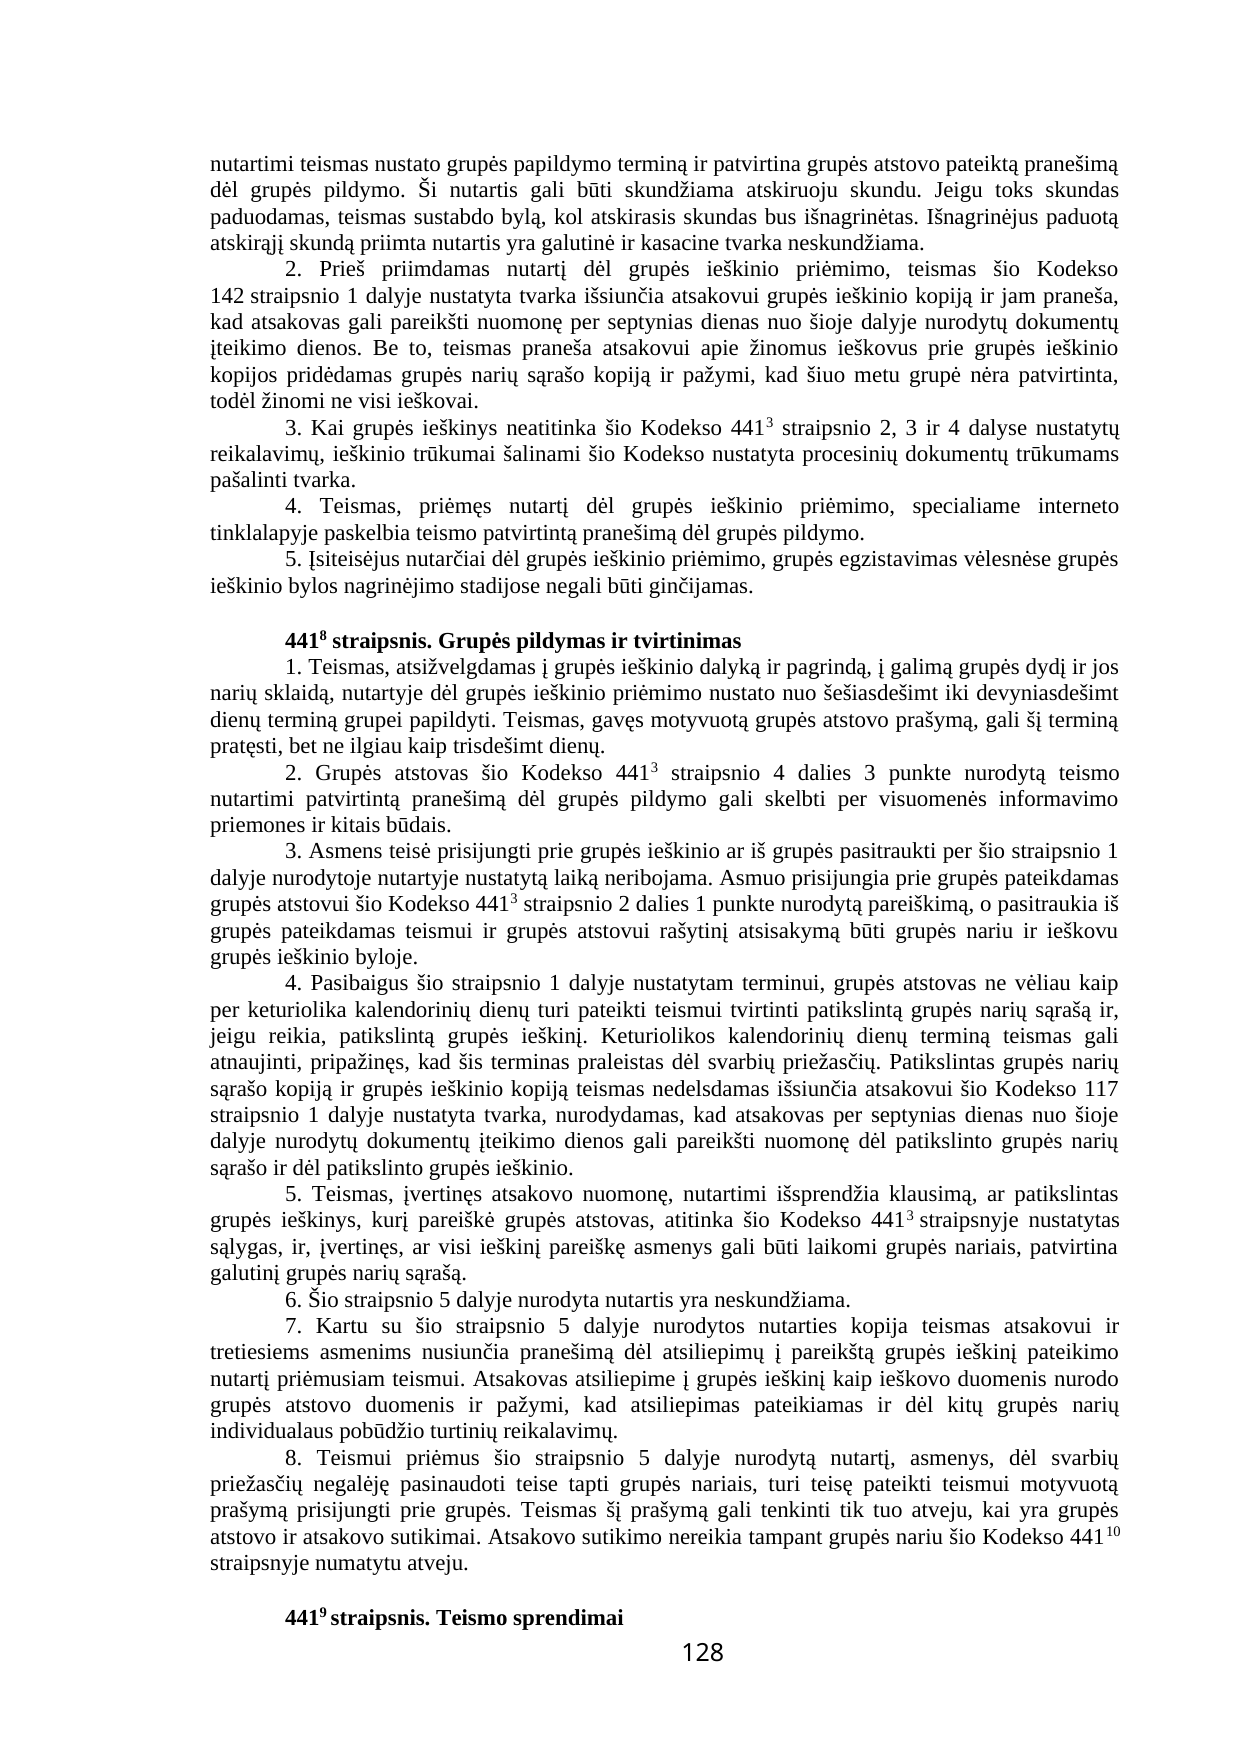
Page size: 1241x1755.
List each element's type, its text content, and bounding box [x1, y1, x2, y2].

text 4418 straipsnis. Grupės pildymas ir tvirtinimas [210, 627, 1120, 653]
text 4. Pasibaigus šio straipsnio 1 dalyje nustatytam terminui, grupės atstovas ne vėliau kaip per keturiolika kalendorinių dienų turi pateikti teismui tvirtinti patikslintą grupės narių sąrašą ir, jeigu reikia, patikslintą grupės ieškinį. Keturiolikos kalendorinių dienų terminą teismas gali atnaujinti, pripažinęs, kad šis terminas praleistas dėl svarbių priežasčių. Patikslintas grupės narių sąrašo kopiją ir grupės ieškinio kopiją teismas nedelsdamas išsiunčia atsakovui šio Kodekso 117 straipsnio 1 dalyje nustatyta tvarka, nurodydamas, kad atsakovas per septynias dienas nuo šioje dalyje nurodytų dokumentų įteikimo dienos gali pareikšti nuomonę dėl patikslinto grupės narių sąrašo ir dėl patikslinto grupės ieškinio. [210, 969, 1120, 1180]
text 8. Teismui priėmus šio straipsnio 5 dalyje nurodytą nutartį, asmenys, dėl svarbių priežasčių negalėję pasinaudoti teise tapti grupės nariais, turi teisę pateikti teismui motyvuotą prašymą prisijungti prie grupės. Teismas šį prašymą gali tenkinti tik tuo atveju, kai yra grupės atstovo ir atsakovo sutikimai. Atsakovo sutikimo nereikia tampant grupės nariu šio Kodekso 44110 straipsnyje numatytu atveju. [210, 1444, 1120, 1576]
text 1. Teismas, atsižvelgdamas į grupės ieškinio dalyką ir pagrindą, į galimą grupės dydį ir jos narių sklaidą, nutartyje dėl grupės ieškinio priėmimo nustato nuo šešiasdešimt iki devyniasdešimt dienų terminą grupei papildyti. Teismas, gavęs motyvuotą grupės atstovo prašymą, gali šį terminą pratęsti, bet ne ilgiau kaip trisdešimt dienų. [210, 653, 1120, 758]
text 4. Teismas, priėmęs nutartį dėl grupės ieškinio priėmimo, specialiame interneto tinklalapyje paskelbia teismo patvirtintą pranešimą dėl grupės pildymo. [210, 493, 1120, 545]
text 5. Teismas, įvertinęs atsakovo nuomonę, nutartimi išsprendžia klausimą, ar patikslintas grupės ieškinys, kurį pareiškė grupės atstovas, atitinka šio Kodekso 4413 straipsnyje nustatytas sąlygas, ir, įvertinęs, ar visi ieškinį pareiškę asmenys gali būti laikomi grupės nariais, patvirtina galutinį grupės narių sąrašą. [210, 1180, 1120, 1286]
text nutartimi teismas nustato grupės papildymo terminą ir patvirtina grupės atstovo pateiktą pranešimą dėl grupės pildymo. Ši nutartis gali būti skundžiama atskiruoju skundu. Jeigu toks skundas paduodamas, teismas sustabdo bylą, kol atskirasis skundas bus išnagrinėtas. Išnagrinėjus paduotą atskirąjį skundą priimta nutartis yra galutinė ir kasacine tvarka neskundžiama. [210, 150, 1120, 255]
text 2. Prieš priimdamas nutartį dėl grupės ieškinio priėmimo, teismas šio Kodekso 142 straipsnio 1 dalyje nustatyta tvarka išsiunčia atsakovui grupės ieškinio kopiją ir jam praneša, kad atsakovas gali pareikšti nuomonę per septynias dienas nuo šioje dalyje nurodytų dokumentų įteikimo dienos. Be to, teismas praneša atsakovui apie žinomus ieškovus prie grupės ieškinio kopijos pridėdamas grupės narių sąrašo kopiją ir pažymi, kad šiuo metu grupė nėra patvirtinta, todėl žinomi ne visi ieškovai. [210, 255, 1120, 413]
text 7. Kartu su šio straipsnio 5 dalyje nurodytos nutarties kopija teismas atsakovui ir tretiesiems asmenims nusiunčia pranešimą dėl atsiliepimų į pareikštą grupės ieškinį pateikimo nutartį priėmusiam teismui. Atsakovas atsiliepime į grupės ieškinį kaip ieškovo duomenis nurodo grupės atstovo duomenis ir pažymi, kad atsiliepimas pateikiamas ir dėl kitų grupės narių individualaus pobūdžio turtinių reikalavimų. [210, 1312, 1120, 1444]
text 5. Įsiteisėjus nutarčiai dėl grupės ieškinio priėmimo, grupės egzistavimas vėlesnėse grupės ieškinio bylos nagrinėjimo stadijose negali būti ginčijamas. [210, 545, 1120, 598]
text 3. Asmens teisė prisijungti prie grupės ieškinio ar iš grupės pasitraukti per šio straipsnio 1 dalyje nurodytoje nutartyje nustatytą laiką neribojama. Asmuo prisijungia prie grupės pateikdamas grupės atstovui šio Kodekso 4413 straipsnio 2 dalies 1 punkte nurodytą pareiškimą, o pasitraukia iš grupės pateikdamas teismui ir grupės atstovui rašytinį atsisakymą būti grupės nariu ir ieškovu grupės ieškinio byloje. [210, 838, 1120, 969]
text 2. Grupės atstovas šio Kodekso 4413 straipsnio 4 dalies 3 punkte nurodytą teismo nutartimi patvirtintą pranešimą dėl grupės pildymo gali skelbti per visuomenės informavimo priemones ir kitais būdais. [210, 758, 1120, 838]
text 4419 straipsnis. Teismo sprendimai [210, 1604, 1120, 1631]
text 6. Šio straipsnio 5 dalyje nurodyta nutartis yra neskundžiama. [210, 1286, 1120, 1312]
text 3. Kai grupės ieškinys neatitinka šio Kodekso 4413 straipsnio 2, 3 ir 4 dalyse nustatytų reikalavimų, ieškinio trūkumai šalinami šio Kodekso nustatyta procesinių dokumentų trūkumams pašalinti tvarka. [210, 413, 1120, 493]
